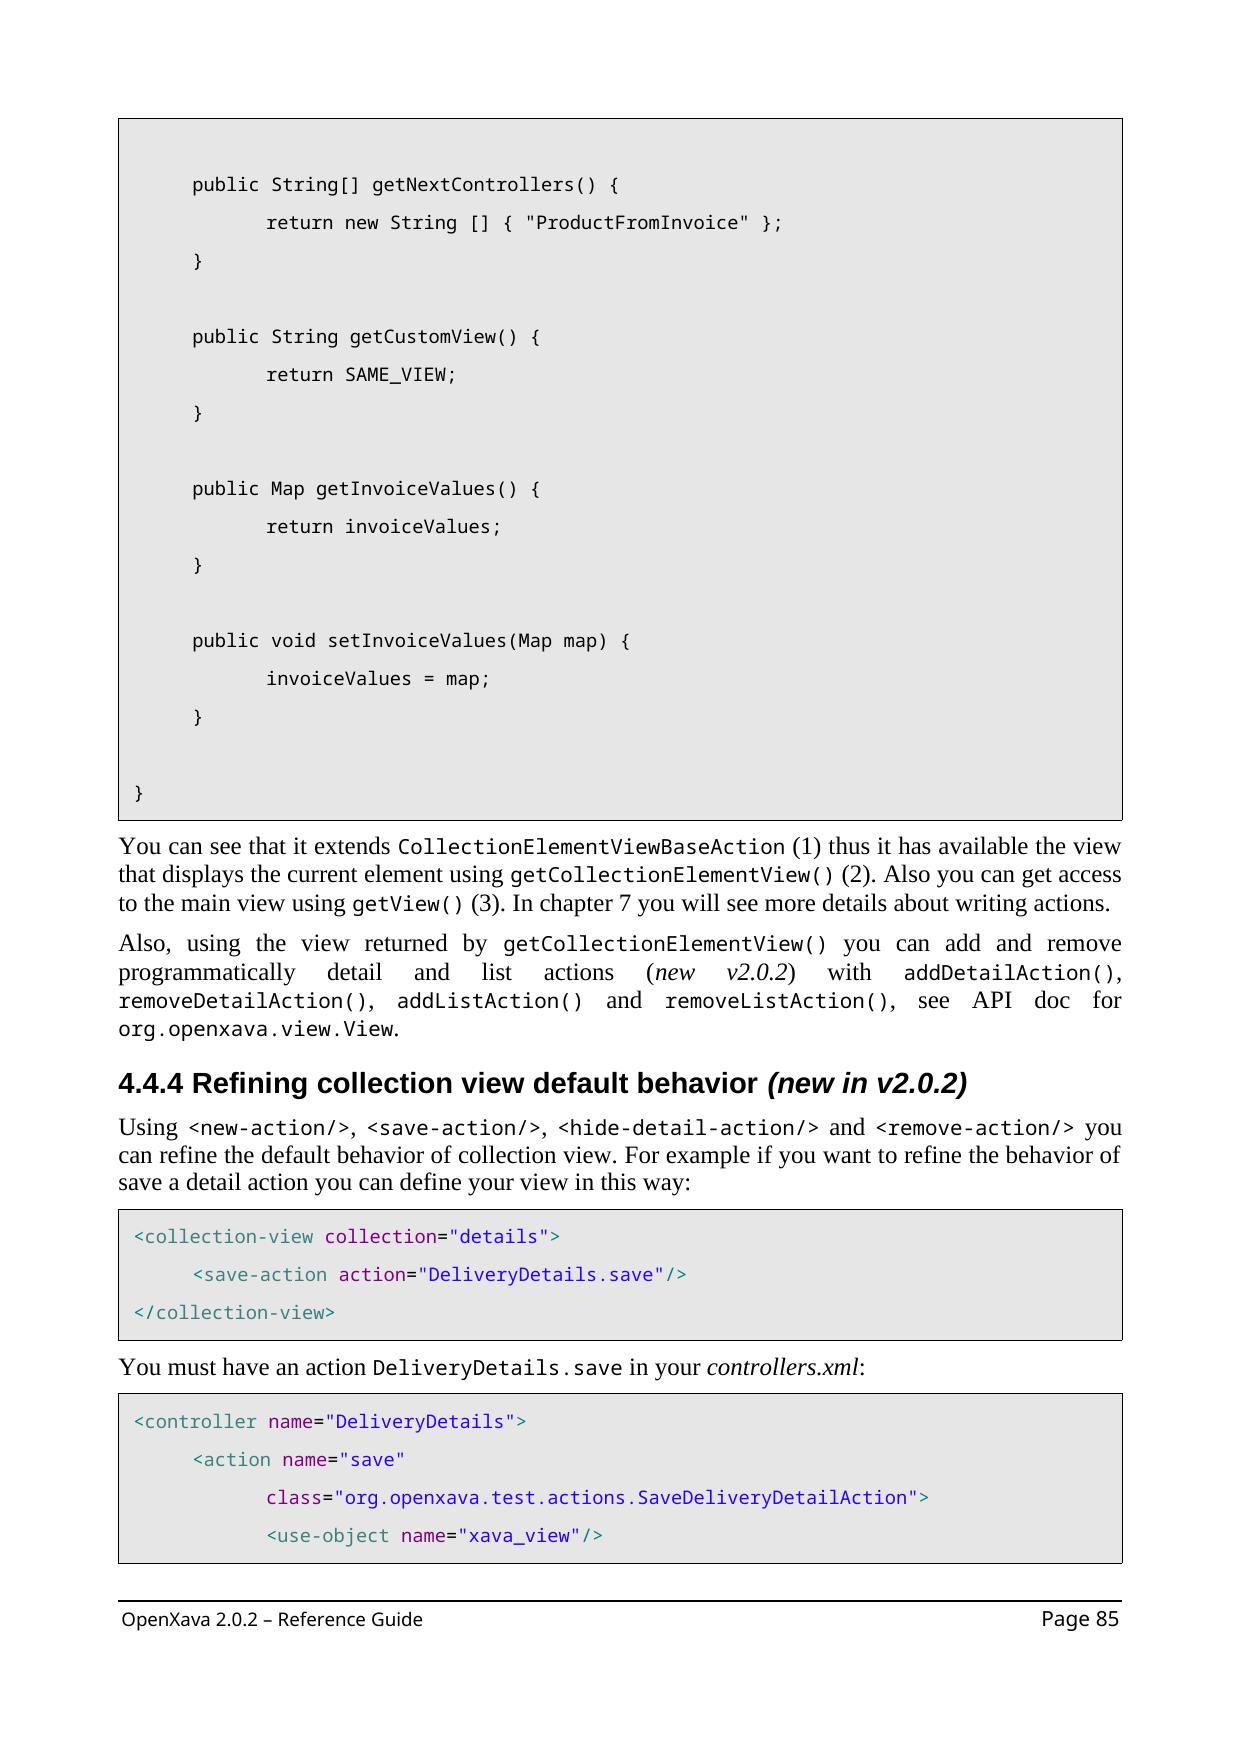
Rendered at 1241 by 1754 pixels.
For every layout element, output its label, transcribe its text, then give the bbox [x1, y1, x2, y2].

text <action name="save" [119, 1431, 1122, 1469]
text return SAME_VIEW; [119, 346, 1122, 384]
text class="org.openxava.test.actions.SaveDeliveryDetailAction"> [119, 1469, 1122, 1507]
text <collection-view collection="details"> [119, 1210, 1122, 1247]
text return new String [] { "ProductFromInvoice" }; [119, 194, 1122, 232]
text public Map getInvoiceValues() { [119, 460, 1122, 498]
text invoiceValues = map; [119, 650, 1122, 688]
text <controller name="DeliveryDetails"> [119, 1394, 1122, 1431]
text You can see that it extends CollectionElementViewBaseAction (1) thus it has available the view that displays the current element using getCollectionElementView() (2). Also you can get access to the main view using getView() (3). In chapter 7 you will see more details about writing actions. [118, 832, 1122, 917]
text <save-action action="DeliveryDetails.save"/> [119, 1247, 1122, 1285]
text } [119, 688, 1122, 726]
text public String[] getNextControllers() { [119, 156, 1122, 194]
text Using <new-action/>, <save-action/>, <hide-detail-action/> and <remove-action/> you can refine the default behavior of collection view. For example if you want to refine the behavior of save a detail action you can define your view in this way: [118, 1113, 1122, 1196]
text } [119, 536, 1122, 574]
subtitle Refining collection view default behavior (new in v2.0.2) [118, 1067, 1122, 1100]
text </collection-view> [119, 1285, 1122, 1340]
text public void setInvoiceValues(Map map) { [119, 612, 1122, 650]
text Also, using the view returned by getCollectionElementView() you can add and remove programmatically detail and list actions (new v2.0.2) with addDetailAction(), removeDetailAction(), addListAction() and removeListAction(), see API doc for org.openxava.view.View. [118, 929, 1122, 1042]
text return invoiceValues; [119, 498, 1122, 536]
text } [119, 384, 1122, 422]
text } [119, 764, 1122, 820]
text } [119, 232, 1122, 270]
text <use-object name="xava_view"/> [119, 1507, 1122, 1563]
text You must have an action DeliveryDetails.save in your controllers.xml: [118, 1353, 1122, 1381]
text public String getCustomView() { [119, 308, 1122, 346]
